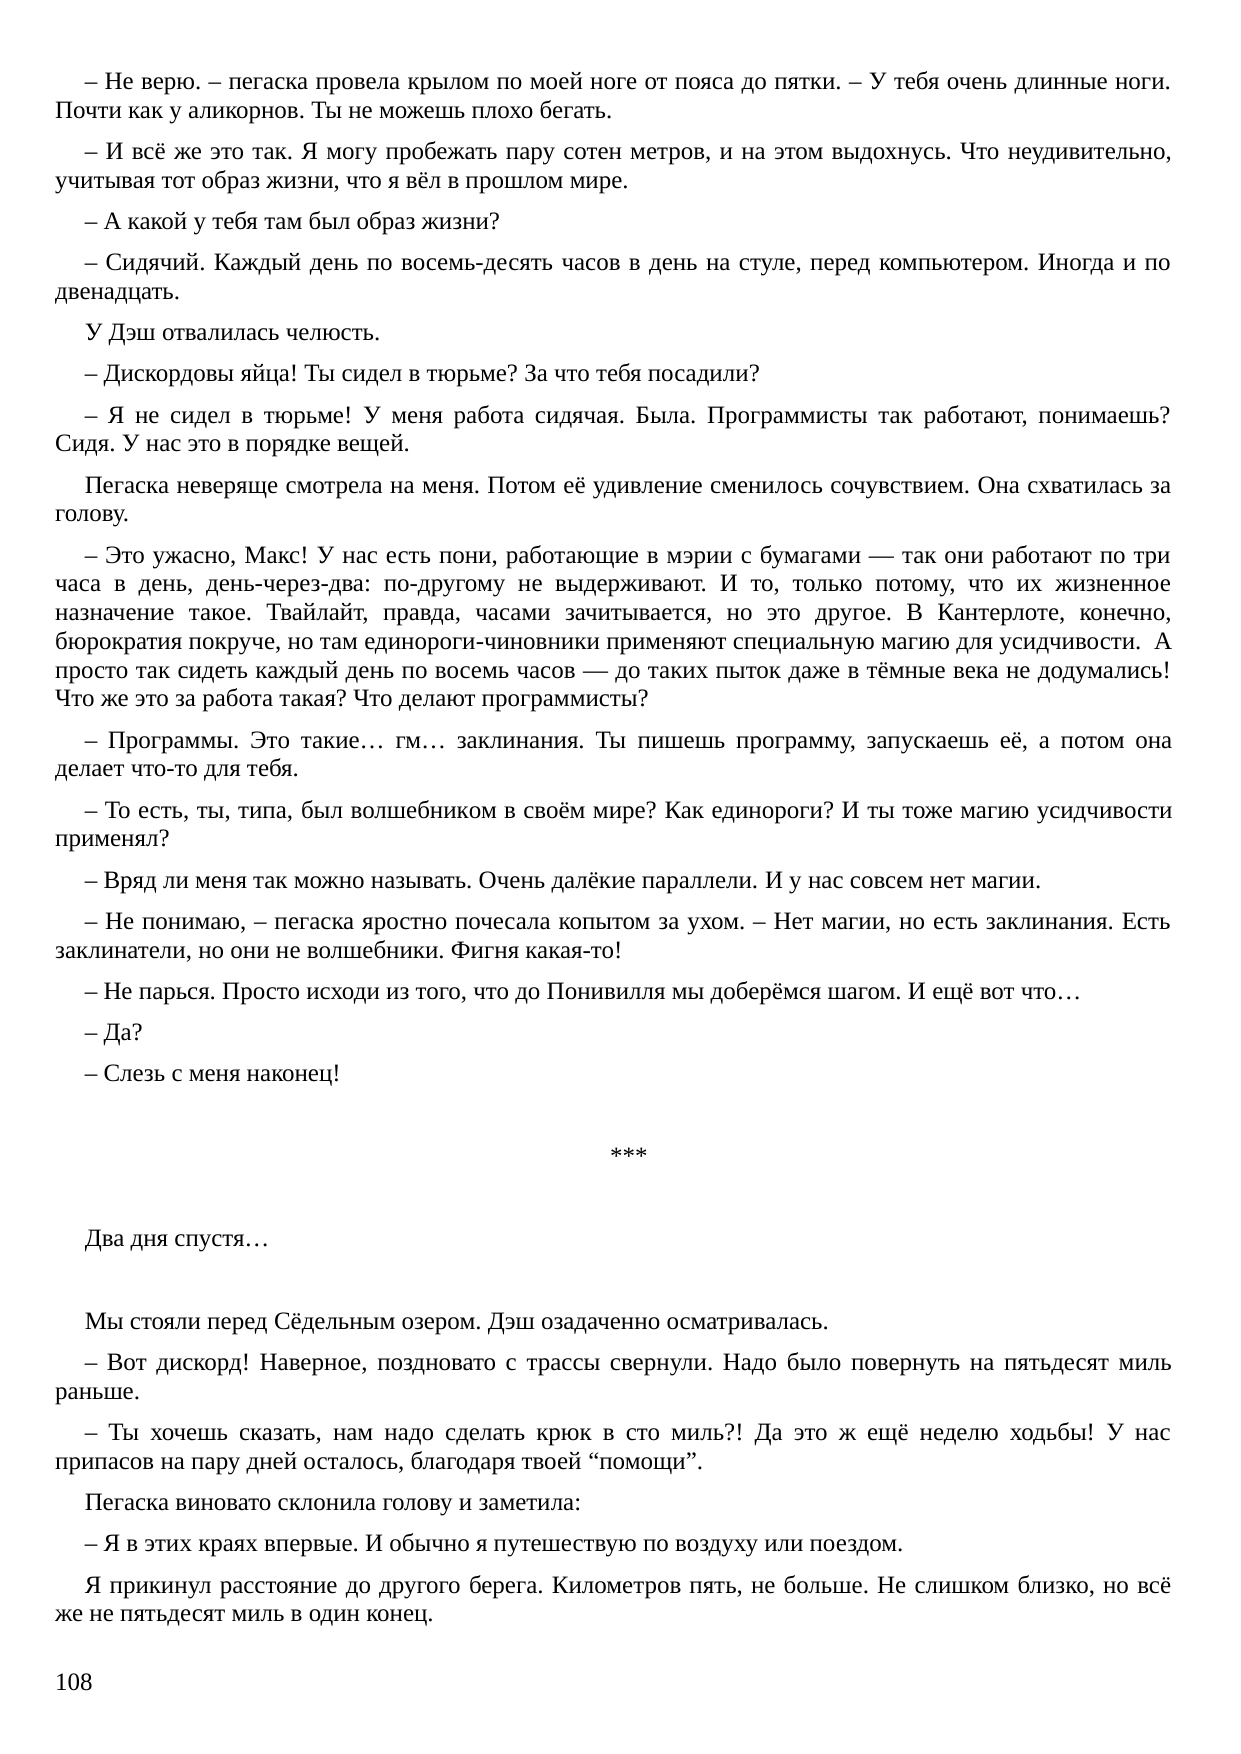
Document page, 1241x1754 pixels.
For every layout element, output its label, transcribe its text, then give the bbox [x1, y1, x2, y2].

text – Не парься. Просто исходи из того, что до Понивилля мы доберёмся шагом. И ещё вот что… [55, 976, 1173, 1005]
text – Вряд ли меня так можно называть. Очень далёкие параллели. И у нас совсем нет магии. [55, 865, 1173, 893]
text Два дня спустя… [55, 1223, 1173, 1252]
text – Да? [55, 1017, 1173, 1046]
text – То есть, ты, типа, был волшебником в своём мире? Как единороги? И ты тоже магию усидчивости применял? [55, 795, 1173, 852]
text Я прикинул расстояние до другого берега. Километров пять, не больше. Не слишком близко, но всё же не пятьдесят миль в один конец. [55, 1570, 1173, 1627]
text – Я в этих краях впервые. И обычно я путешествую по воздуху или поездом. [55, 1528, 1173, 1557]
text – А какой у тебя там был образ жизни? [55, 206, 1173, 235]
text – Дискордовы яйца! Ты сидел в тюрьме? За что тебя посадили? [55, 358, 1173, 387]
text – Сидячий. Каждый день по восемь-десять часов в день на стуле, перед компьютером. Иногда и по двенадцать. [55, 247, 1173, 305]
text – Слезь с меня наконец! [55, 1058, 1173, 1087]
text – Я не сидел в тюрьме! У меня работа сидячая. Была. Программисты так работают, понимаешь? Сидя. У нас это в порядке вещей. [55, 400, 1173, 457]
text – Это ужасно, Макс! У нас есть пони, работающие в мэрии с бумагами — так они работают по три часа в день, день-через-два: по-другому не выдерживают. И то, только потому, что их жизненное назначение такое. Твайлайт, правда, часами зачитывается, но это другое. В Кантерлоте, конечно, бюрократия покруче, но там единороги-чиновники применяют специальную магию для усидчивости. А просто так сидеть каждый день по восемь часов — до таких пыток даже в тёмные века не додумались! Что же это за работа такая? Что делают программисты? [55, 540, 1173, 712]
text – Не верю. – пегаска провела крылом по моей ноге от пояса до пятки. – У тебя очень длинные ноги. Почти как у аликорнов. Ты не можешь плохо бегать. [55, 66, 1173, 123]
text – Ты хочешь сказать, нам надо сделать крюк в сто миль?! Да это ж ещё неделю ходьбы! У нас припасов на пару дней осталось, благодаря твоей “помощи”. [55, 1417, 1173, 1475]
text – Вот дискорд! Наверное, поздновато с трассы свернули. Надо было повернуть на пятьдесят миль раньше. [55, 1347, 1173, 1405]
text У Дэш отвалилась челюсть. [55, 317, 1173, 346]
text – И всё же это так. Я могу пробежать пару сотен метров, и на этом выдохнусь. Что неудивительно, учитывая тот образ жизни, что я вёл в прошлом мире. [55, 136, 1173, 193]
text – Не понимаю, – пегаска яростно почесала копытом за ухом. – Нет магии, но есть заклинания. Есть заклинатели, но они не волшебники. Фигня какая-то! [55, 906, 1173, 963]
text *** [55, 1141, 1173, 1170]
text Пегаска неверяще смотрела на меня. Потом её удивление сменилось сочувствием. Она схватилась за голову. [55, 470, 1173, 527]
text – Программы. Это такие… гм… заклинания. Ты пишешь программу, запускаешь её, а потом она делает что-то для тебя. [55, 725, 1173, 782]
text Мы стояли перед Сёдельным озером. Дэш озадаченно осматривалась. [55, 1306, 1173, 1335]
text Пегаска виновато склонила голову и заметила: [55, 1487, 1173, 1516]
